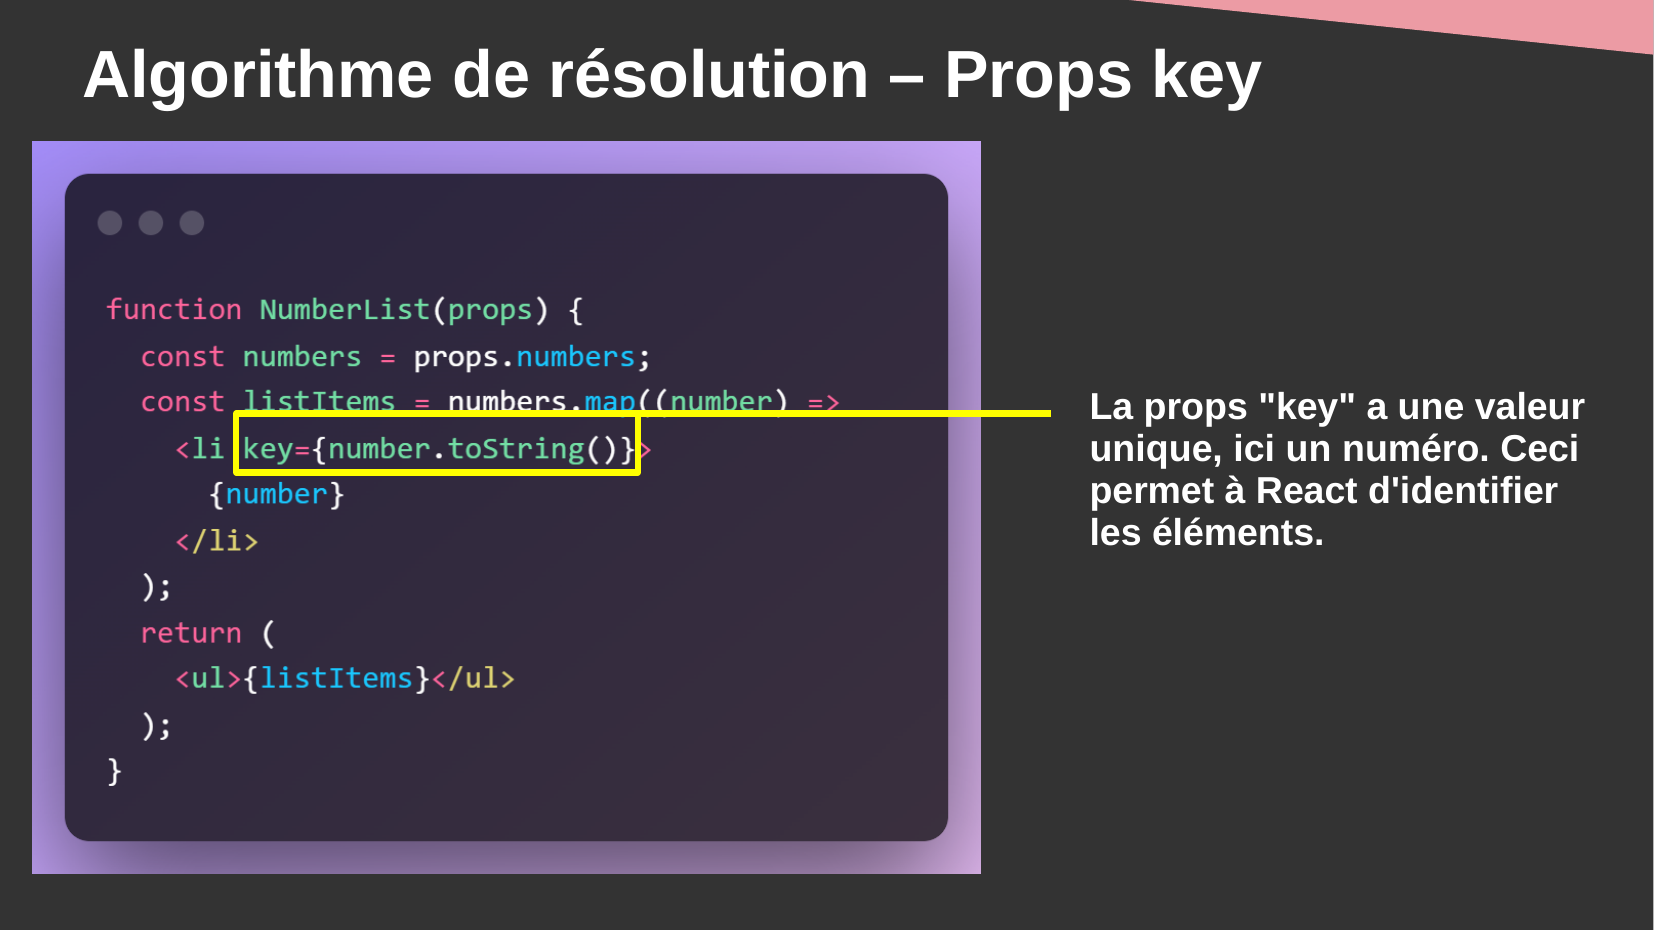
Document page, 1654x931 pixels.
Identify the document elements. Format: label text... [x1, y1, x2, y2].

picture [32, 141, 981, 875]
picture [239, 417, 635, 469]
text_box La props "key" a une valeur unique, ici un numéro. Ceci permet à React d'identifier les éléments. [1074, 377, 1630, 579]
text_box [1129, 0, 1654, 55]
title Algorithme de résolution – Props key [82, 37, 1571, 114]
